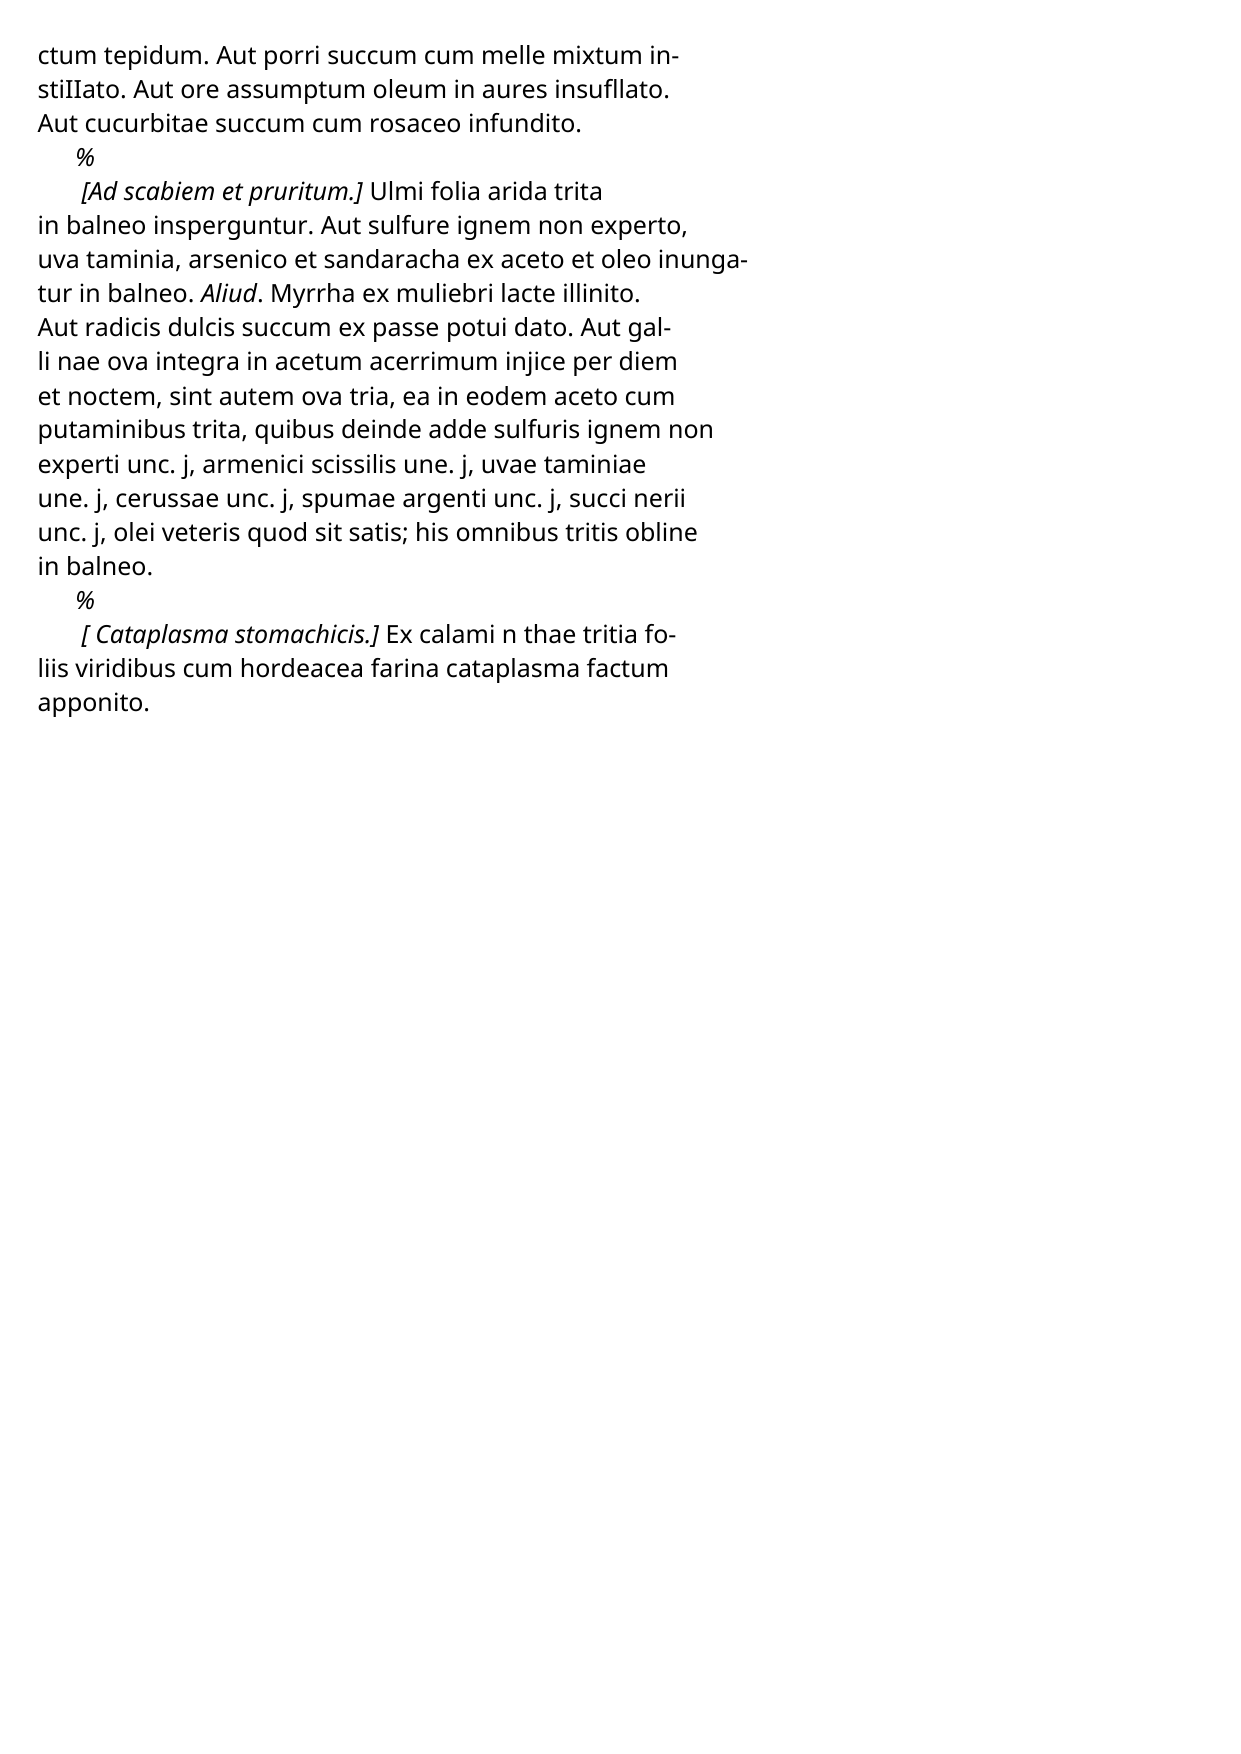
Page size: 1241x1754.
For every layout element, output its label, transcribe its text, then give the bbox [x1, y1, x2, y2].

text ctum tepidum. Aut porri succum cum melle mixtum in- stiIIato. Aut ore assumptum oleum in aures insufllato. Aut cucurbitae succum cum rosaceo infundito. [37, 37, 1203, 140]
text % [37, 582, 1203, 617]
text [ Cataplasma stomachicis.] Ex calami n thae tritia fo- liis viridibus cum hordeacea farina cataplasma factum apponito. [37, 617, 1203, 719]
text [Ad scabiem et pruritum.] Ulmi folia arida trita in balneo insperguntur. Aut sulfure ignem non experto, uva taminia, arsenico et sandaracha ex aceto et oleo inunga- tur in balneo. Aliud. Myrrha ex muliebri lacte illinito. Aut radicis dulcis succum ex passe potui dato. Aut gal- li nae ova integra in acetum acerrimum injice per diem et noctem, sint autem ova tria, ea in eodem aceto cum putaminibus trita, quibus deinde adde sulfuris ignem non experti unc. j, armenici scissilis une. j, uvae taminiae une. j, cerussae unc. j, spumae argenti unc. j, succi nerii unc. j, olei veteris quod sit satis; his omnibus tritis obline in balneo. [37, 174, 1203, 582]
text % [37, 140, 1203, 174]
